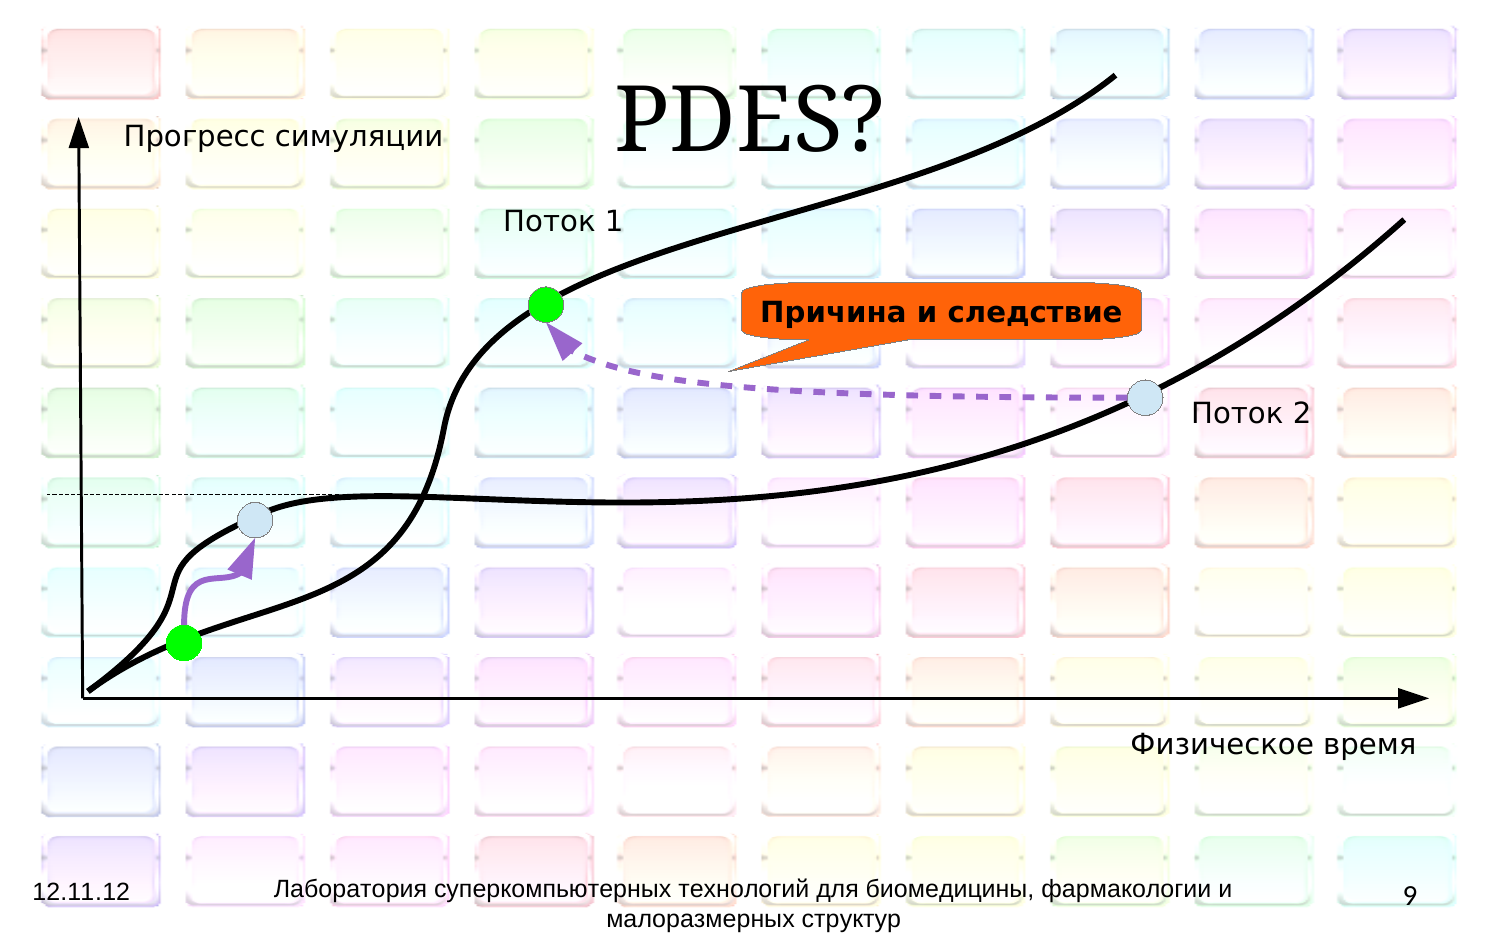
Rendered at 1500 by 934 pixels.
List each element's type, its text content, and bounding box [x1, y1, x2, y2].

title PDES? [75, 37, 1426, 193]
text_box [1127, 379, 1164, 416]
text_box 12.11.12 [17, 868, 184, 918]
text_box [166, 625, 202, 661]
picture [0, 0, 1500, 934]
text_box Прогресс симуляции [107, 108, 461, 161]
text_box Причина и следствие [728, 282, 1142, 372]
text_box Лаборатория суперкомпьютерных технологий для биомедицины, фармакологии и малоразмерных структур [171, 864, 1338, 915]
text_box Поток 1 [486, 193, 640, 247]
text_box [237, 502, 273, 538]
text_box [528, 286, 564, 323]
text_box Поток 2 [1174, 385, 1328, 439]
text_box [1387, 868, 1473, 918]
text_box Физическое время [1114, 716, 1435, 770]
